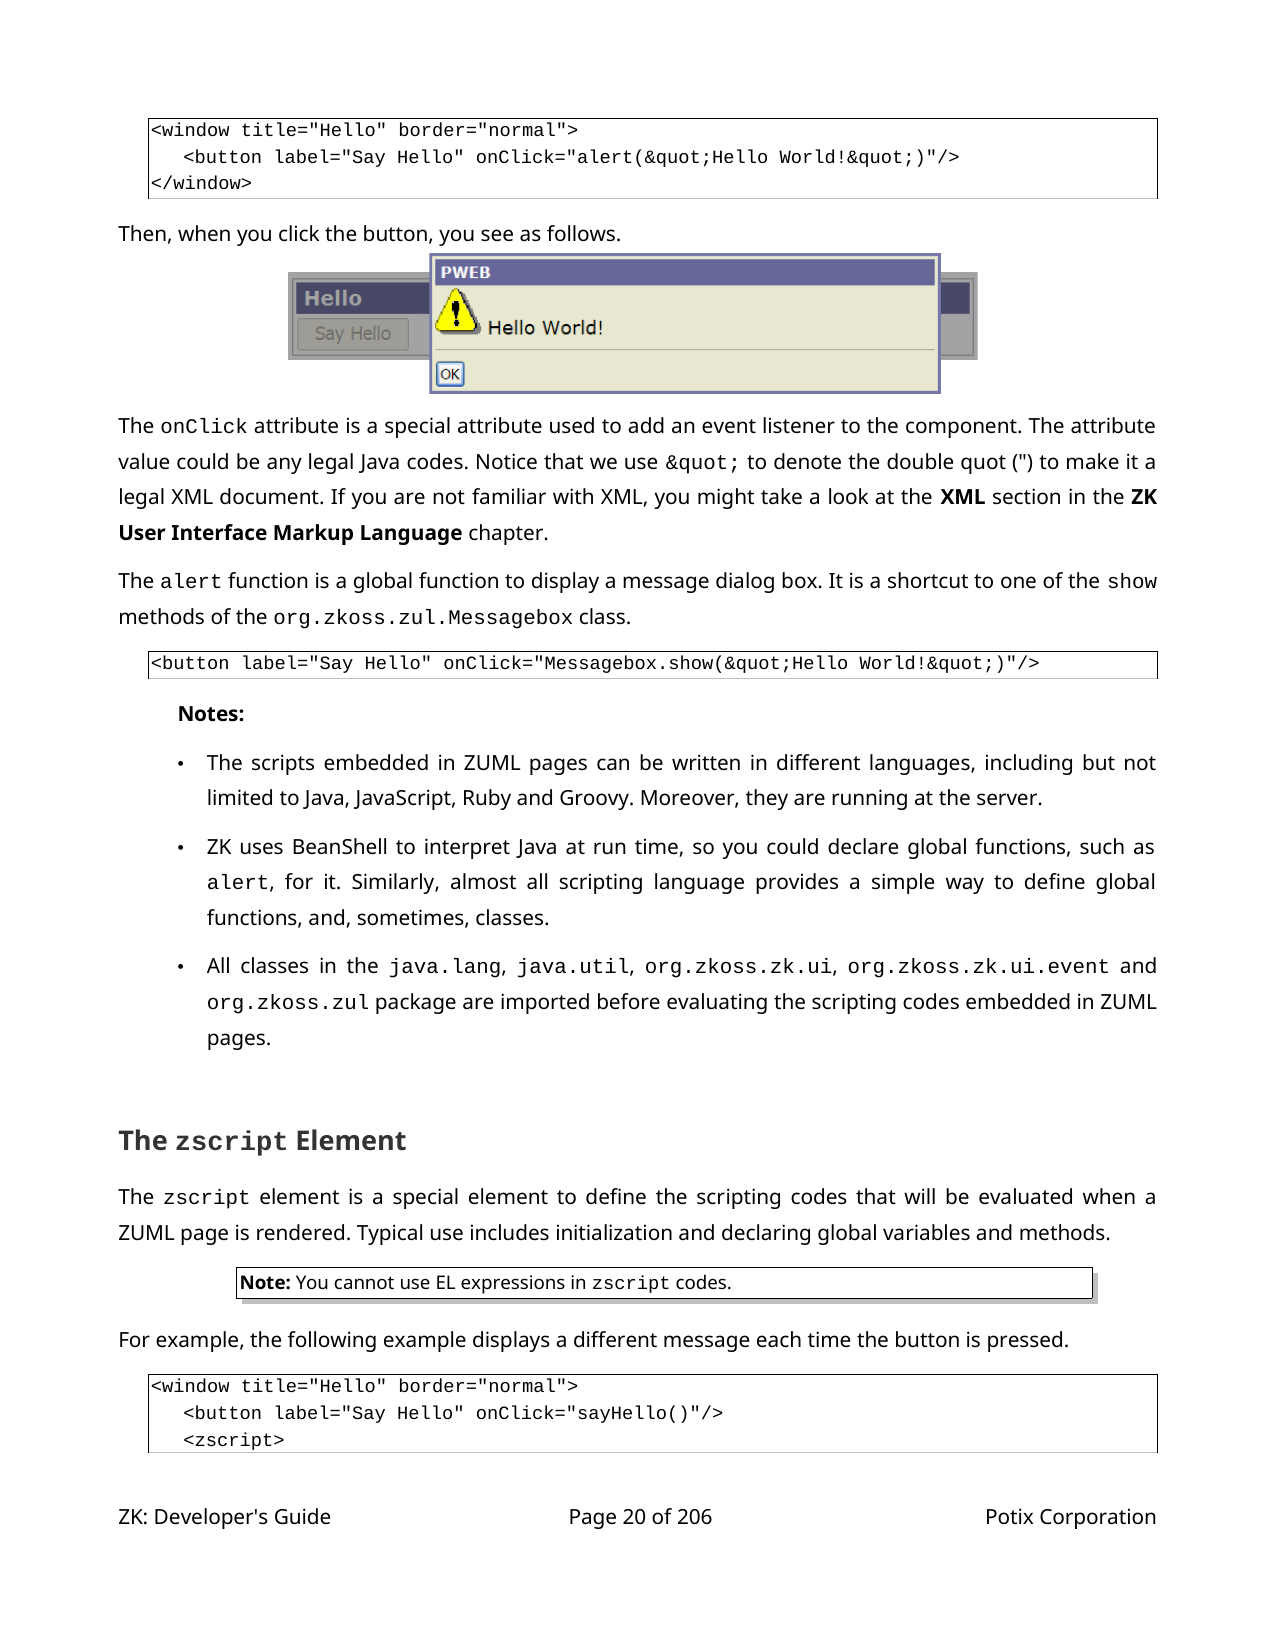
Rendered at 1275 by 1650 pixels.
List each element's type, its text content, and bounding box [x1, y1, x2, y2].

text Note: You cannot use EL expressions in zscript codes. [237, 1268, 1092, 1298]
picture [288, 253, 978, 394]
text The alert function is a global function to display a message dialog box. It is a shortcut to one of the show methods of the org.zkoss.zul.Messagebox class. [118, 567, 1157, 631]
list The scripts embedded in ZUML pages can be written in different languages, including but not limited to Java, JavaScript, Ruby and Groovy. Moreover, they are running at the server. [177, 748, 1157, 811]
text <window title="Hello" border="normal"> <button label="Say Hello" onClick="alert(&quot;Hello World!&quot;)"/> </window> [149, 119, 1157, 198]
text <button label="Say Hello" onClick="sayHello()"/> [149, 1401, 1157, 1425]
text The zscript element is a special element to define the scripting codes that will be evaluated when a ZUML page is rendered. Typical use includes initialization and declaring global variables and methods. [118, 1182, 1157, 1246]
list All classes in the java.lang, java.util, org.zkoss.zk.ui, org.zkoss.zk.ui.event and org.zkoss.zul package are imported before evaluating the scripting codes embedded in ZUML pages. [177, 952, 1157, 1051]
text <button label="Say Hello" onClick="Messagebox.show(&quot;Hello World!&quot;)"/> [149, 652, 1157, 678]
text Then, when you click the button, you see as follows. [118, 219, 1157, 247]
text The onClick attribute is a special attribute used to add an event listener to the component. The attribute value could be any legal Java codes. Notice that we use &quot; to denote the double quot (") to make it a legal XML document. If you are not familiar with XML, you might take a look at the XML section in the ZK User Interface Markup Language chapter. [118, 394, 1157, 546]
list ZK uses BeanShell to interpret Java at run time, so you could declare global functions, such as alert, for it. Similarly, almost all scripting language provides a simple way to define global functions, and, sometimes, classes. [177, 832, 1157, 931]
text <zscript> [149, 1428, 1157, 1452]
subtitle The zscript Element [118, 1122, 1157, 1158]
text For example, the following example displays a different message each time the button is pressed. [118, 1325, 1157, 1353]
text Notes: [177, 699, 1157, 727]
text <window title="Hello" border="normal"> [149, 1375, 1157, 1398]
